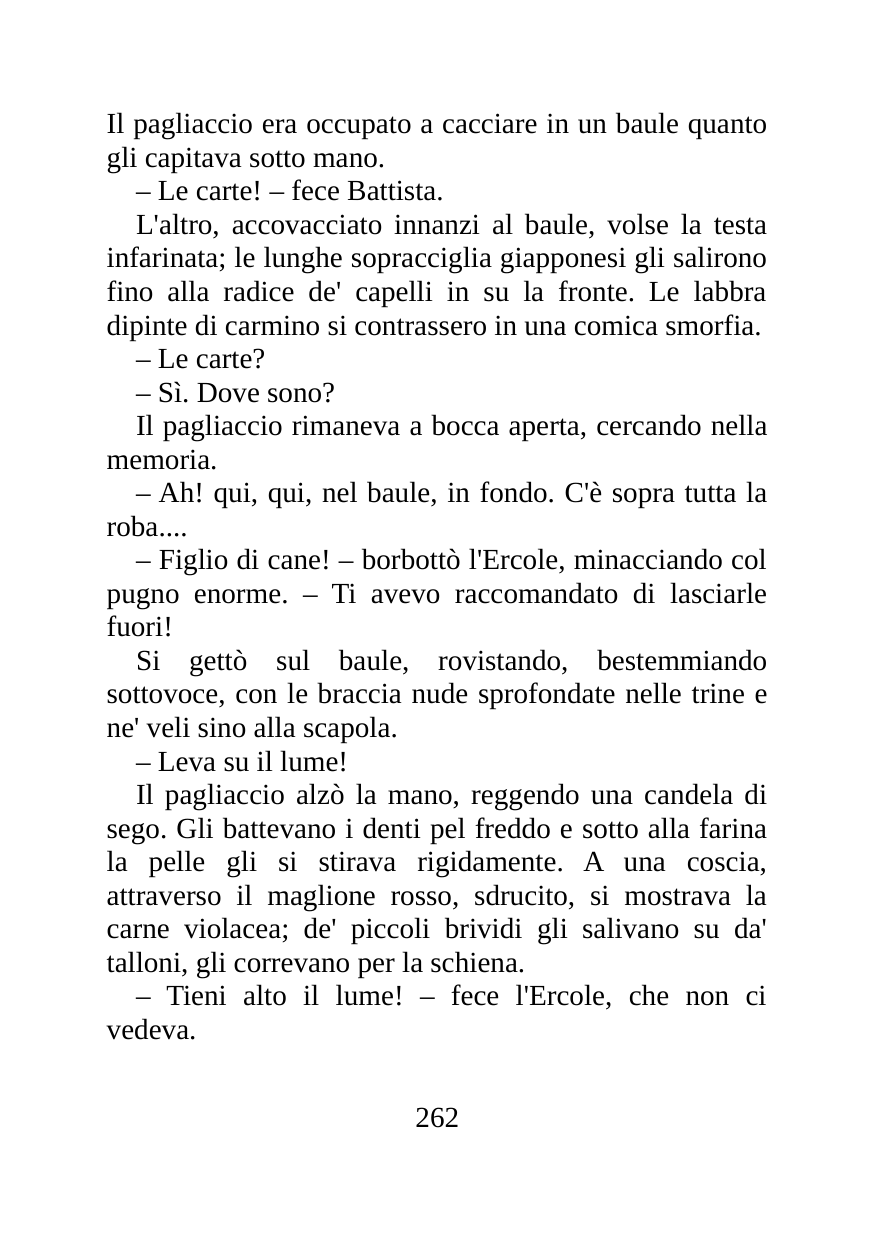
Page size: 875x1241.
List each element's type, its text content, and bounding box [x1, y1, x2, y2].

text Si gettò sul baule, rovistando, bestemmiando sottovoce, con le braccia nude sprofondate nelle trine e ne' veli sino alla scapola. [106, 643, 768, 744]
text ‒ Leva su il lume! [106, 744, 768, 777]
text ‒ Le carte? [106, 341, 768, 375]
text ‒ Figlio di cane! ‒ borbottò l'Ercole, minacciando col pugno enorme. ‒ Ti avevo raccomandato di lasciarle fuori! [106, 542, 768, 643]
text L'altro, accovacciato innanzi al baule, volse la testa infarinata; le lunghe sopracciglia giapponesi gli salirono fino alla radice de' capelli in su la fronte. Le labbra dipinte di carmino si contrassero in una comica smorfia. [106, 207, 768, 341]
text Il pagliaccio alzò la mano, reggendo una candela di sego. Gli battevano i denti pel freddo e sotto alla farina la pelle gli si stirava rigidamente. A una coscia, attraverso il maglione rosso, sdrucito, si mostrava la carne violacea; de' piccoli brividi gli salivano su da' talloni, gli correvano per la schiena. [106, 777, 768, 978]
text ‒ Tieni alto il lume! ‒ fece l'Ercole, che non ci vedeva. [106, 978, 768, 1046]
text Il pagliaccio rimaneva a bocca aperta, cercando nella memoria. [106, 408, 768, 475]
text ‒ Le carte! ‒ fece Battista. [106, 173, 768, 207]
text Il pagliaccio era occupato a cacciare in un baule quanto gli capitava sotto mano. [106, 106, 768, 173]
text ‒ Sì. Dove sono? [106, 375, 768, 408]
text ‒ Ah! qui, qui, nel baule, in fondo. C'è sopra tutta la roba.... [106, 475, 768, 542]
